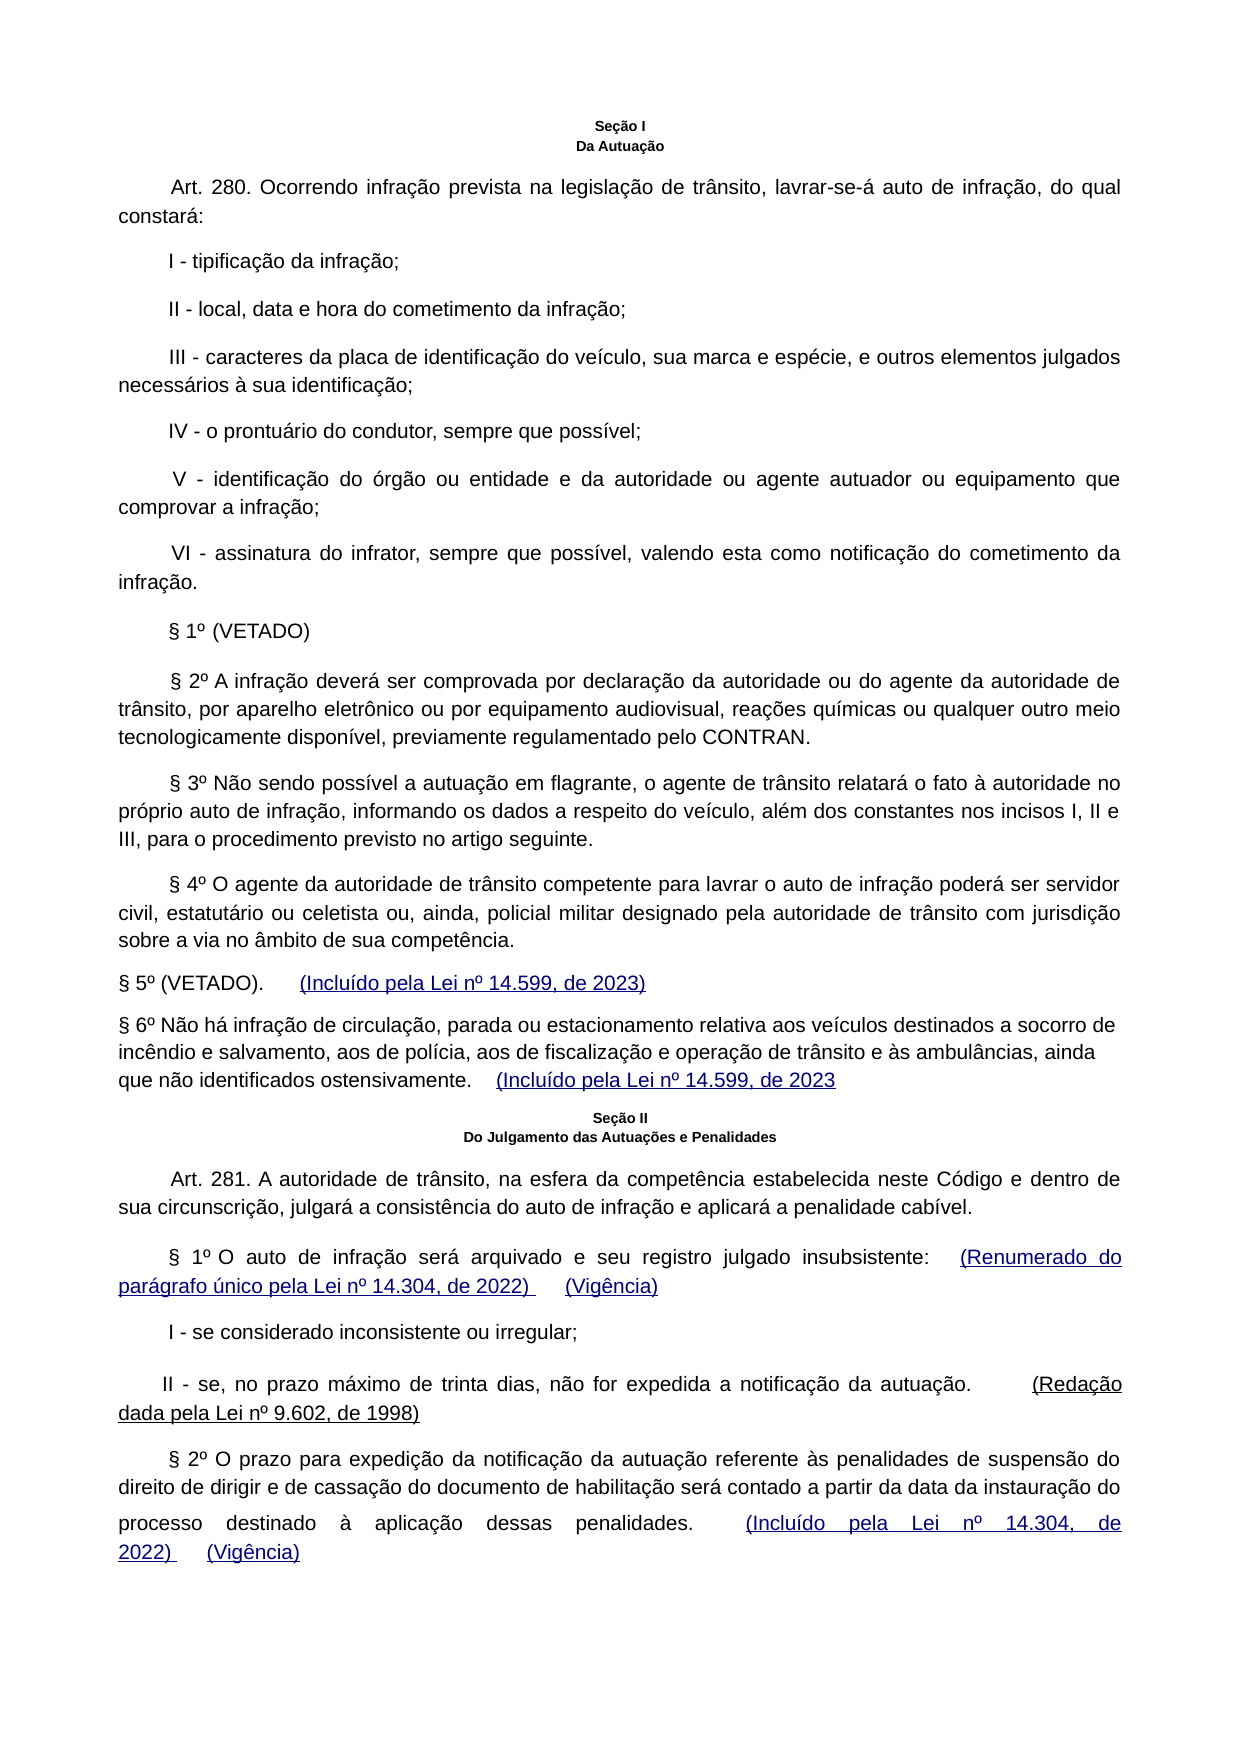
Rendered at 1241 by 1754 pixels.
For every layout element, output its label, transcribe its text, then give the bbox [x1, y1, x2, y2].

text IV - o prontuário do condutor, sempre que possível; [118, 415, 1122, 444]
text § 5º (VETADO). (Incluído pela Lei nº 14.599, de 2023) [118, 970, 1122, 994]
text II - se, no prazo máximo de trinta dias, não for expedida a notificação da autuação. (Redação dada pela Lei nº 9.602, de 1998) [118, 1364, 1122, 1425]
text I - tipificação da infração; [118, 246, 1122, 274]
text § 1º (VETADO) [118, 612, 1122, 645]
text § 4º O agente da autoridade de trânsito competente para lavrar o auto de infração poderá ser servidor civil, estatutário ou celetista ou, ainda, policial militar designado pela autoridade de trânsito com jurisdição sobre a via no âmbito de sua competência. [118, 868, 1122, 952]
text § 6º Não há infração de circulação, parada ou estacionamento relativa aos veículos destinados a socorro de incêndio e salvamento, aos de polícia, aos de fiscalização e operação de trânsito e às ambulâncias, ainda que não identificados ostensivamente. (Incluído pela Lei nº 14.599, de 2023 [118, 1012, 1122, 1091]
text § 2º A infração deverá ser comprovada por declaração da autoridade ou do agente da autoridade de trânsito, por aparelho eletrônico ou por equipamento audiovisual, reações químicas ou qualquer outro meio tecnologicamente disponível, previamente regulamentado pelo CONTRAN. [118, 665, 1122, 748]
text III - caracteres da placa de identificação do veículo, sua marca e espécie, e outros elementos julgados necessários à sua identificação; [118, 341, 1122, 397]
text § 2º O prazo para expedição da notificação da autuação referente às penalidades de suspensão do direito de dirigir e de cassação do documento de habilitação será contado a partir da data da instauração do processo destinado à aplicação dessas penalidades. (Incluído pela Lei nº 14.304, de 2022) (Vigência) [118, 1443, 1122, 1564]
text Art. 280. Ocorrendo infração prevista na legislação de trânsito, lavrar-se-á auto de infração, do qual constará: [118, 171, 1122, 227]
text § 3º Não sendo possível a autuação em flagrante, o agente de trânsito relatará o fato à autoridade no próprio auto de infração, informando os dados a respeito do veículo, além dos constantes nos incisos I, II e III, para o procedimento previsto no artigo seguinte. [118, 767, 1122, 850]
text Seção I Da Autuação [118, 118, 1122, 154]
text VI - assinatura do infrator, sempre que possível, valendo esta como notificação do cometimento da infração. [118, 537, 1122, 593]
text Art. 281. A autoridade de trânsito, na esfera da competência estabelecida neste Código e dentro de sua circunscrição, julgará a consistência do auto de infração e aplicará a penalidade cabível. [118, 1163, 1122, 1219]
text II - local, data e hora do cometimento da infração; [118, 293, 1122, 322]
text V - identificação do órgão ou entidade e da autoridade ou agente autuador ou equipamento que comprovar a infração; [118, 463, 1122, 519]
text § 1º O auto de infração será arquivado e seu registro julgado insubsistente: (Renumerado do parágrafo único pela Lei nº 14.304, de 2022) (Vigência) [118, 1237, 1122, 1298]
text Seção II Do Julgamento das Autuações e Penalidades [118, 1109, 1122, 1146]
text I - se considerado inconsistente ou irregular; [118, 1316, 1122, 1345]
